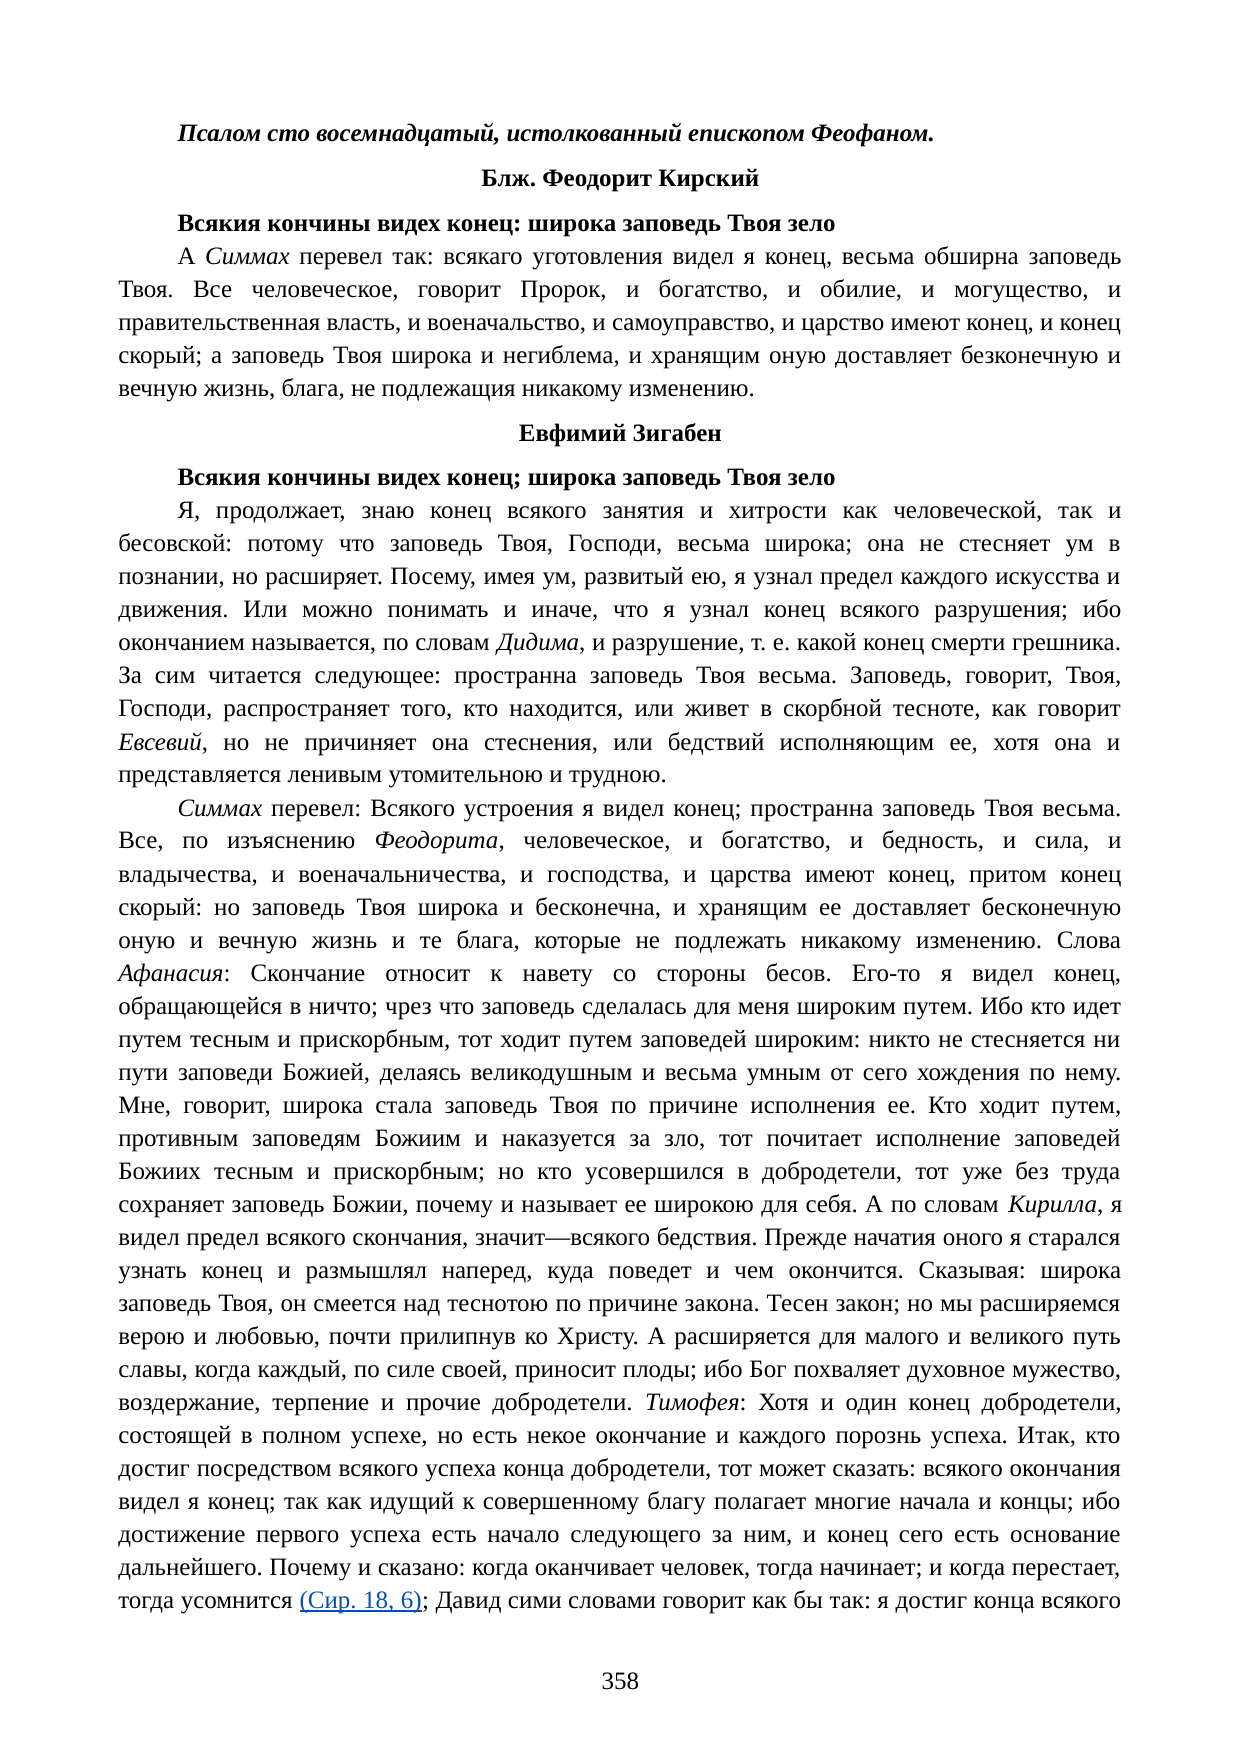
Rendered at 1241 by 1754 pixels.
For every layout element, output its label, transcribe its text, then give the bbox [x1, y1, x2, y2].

text Я, продолжает, знаю конец всякого занятия и хитрости как человеческой, так и бесовской: потому что заповедь Твоя, Господи, весьма широка; она не стесняет ум в познании, но расширяет. Посему, имея ум, развитый ею, я узнал предел каждого искусства и движения. Или можно понимать и иначе, что я узнал конец всякого разрушения; ибо окончанием называется, по словам Дидима, и разрушение, т. е. какой конец смерти грешника. За сим читается следующее: пространна заповедь Твоя весьма. Заповедь, говорит, Твоя, Господи, распространяет того, кто находится, или живет в скорбной тесноте, как говорит Евсевий, но не причиняет она стеснения, или бедствий исполняющим ее, хотя она и представляется ленивым утомительною и трудною. [118, 495, 1122, 788]
text Всякия кончины видех конец: широка заповедь Твоя зело [118, 208, 1122, 236]
text Псалом сто восемнадцатый, истолкованный епископом Феофаном. [118, 118, 1122, 147]
text А Симмах перевел так: всякаго уготовления видел я конец, весьма обширна заповедь Твоя. Все человеческое, говорит Пророк, и богатство, и обилие, и могущество, и правительственная власть, и военачальство, и самоуправство, и царство имеют конец, и конец скорый; а заповедь Твоя широка и негиблема, и хранящим оную доставляет безконечную и вечную жизнь, блага, не подлежащия никакому изменению. [118, 241, 1122, 402]
text Всякия кончины видех конец; широка заповедь Твоя зело [118, 462, 1122, 491]
subtitle Блж. Феодорит Кирский [118, 163, 1122, 192]
text Симмах перевел: Всякого устроения я видел конец; пространна заповедь Твоя весьма. Все, по изъяснению Феодорита, человеческое, и богатство, и бедность, и сила, и владычества, и военачальничества, и господства, и царства имеют конец, притом конец скорый: но заповедь Твоя широка и бесконечна, и хранящим ее доставляет бесконечную оную и вечную жизнь и те блага, которые не подлежать никакому изменению. Слова Афанасия: Скончание относит к навету со стороны бесов. Его-то я видел конец, обращающейся в ничто; чрез что заповедь сделалась для меня широким путем. Ибо кто идет путем тесным и прискорбным, тот ходит путем заповедей широким: никто не стесняется ни пути заповеди Божией, делаясь великодушным и весьма умным от сего хождения по нему. Мне, говорит, широка стала заповедь Твоя по причине исполнения ее. Кто ходит путем, противным заповедям Божиим и наказуется за зло, тот почитает исполнение заповедей Божиих тесным и прискорбным; но кто усовершился в добродетели, тот уже без труда сохраняет заповедь Божии, почему и называет ее широкою для себя. А по словам Кирилла, я видел предел всякого скончания, значит—всякого бедствия. Прежде начатия оного я старался узнать конец и размышлял наперед, куда поведет и чем окончится. Сказывая: широка заповедь Твоя, он смеется над теснотою по причине закона. Тесен закон; но мы расширяемся верою и любовью, почти прилипнув ко Христу. А расширяется для малого и великого путь славы, когда каждый, по силе своей, приносит плоды; ибо Бог похваляет духовное мужество, воздержание, терпение и прочие добродетели. Тимофея: Хотя и один конец добродетели, состоящей в полном успехе, но есть некое окончание и каждого порознь успеха. Итак, кто достиг посредством всякого успеха конца добродетели, тот может сказать: всякого окончания видел я конец; так как идущий к совершенному благу полагает многие начала и концы; ибо достижение первого успеха есть начало следующего за ним, и конец сего есть основание дальнейшего. Почему и сказано: когда оканчивает человек, тогда начинает; и когда перестает, тогда усомнится (Сир. 18, 6); Давид сими словами говорит как бы так: я достиг конца всякого [118, 793, 1122, 1614]
subtitle Евфимий Зигабен [118, 418, 1122, 446]
